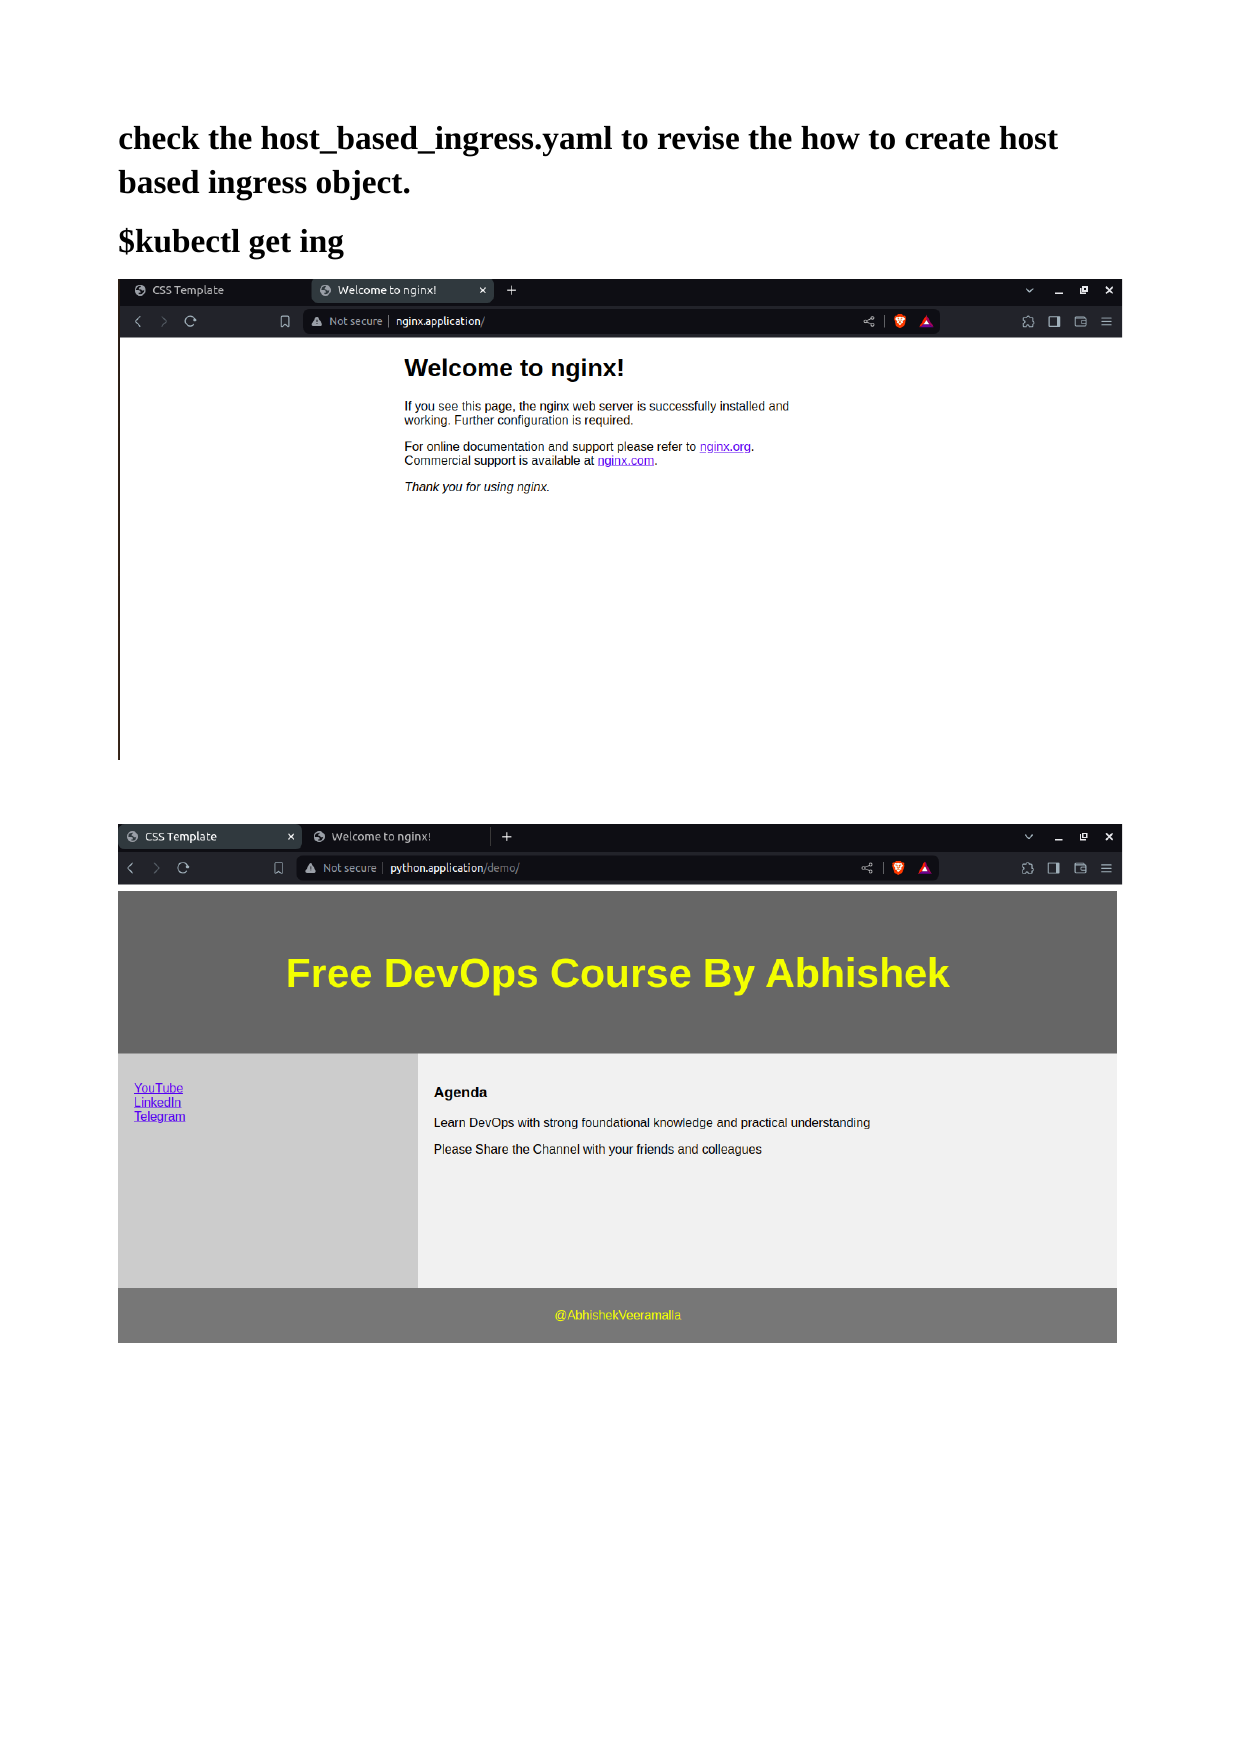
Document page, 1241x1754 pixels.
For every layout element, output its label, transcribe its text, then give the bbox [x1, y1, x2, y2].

picture [118, 279, 1123, 760]
picture [118, 824, 1123, 1352]
text check the host_based_ingress.yaml to revise the how to create host based ingress object. [118, 118, 1122, 201]
text $kubectl get ing [118, 221, 1122, 259]
